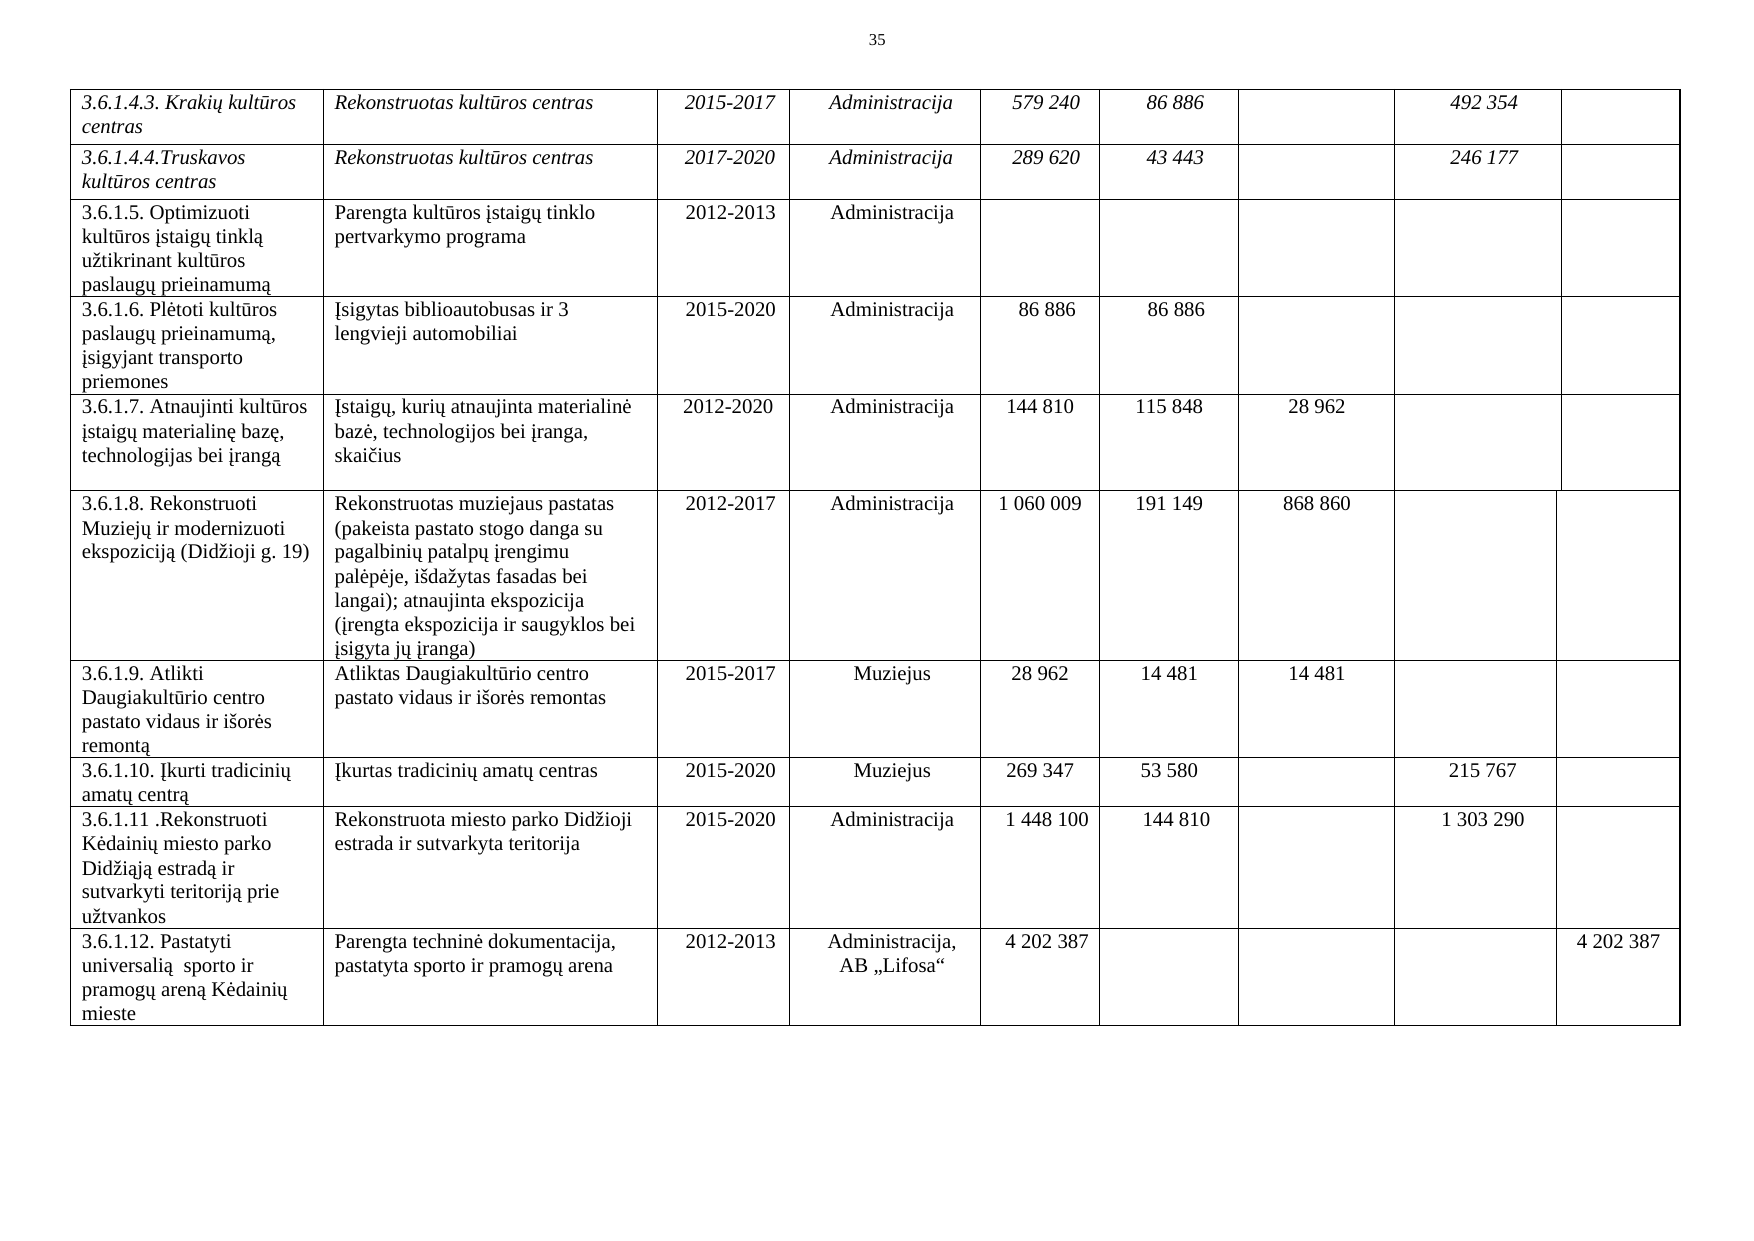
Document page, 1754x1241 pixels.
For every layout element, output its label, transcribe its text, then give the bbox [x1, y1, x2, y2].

table_cell [1395, 929, 1556, 1025]
table_cell [1395, 200, 1561, 296]
table_cell Administracija [790, 200, 980, 296]
table_cell 14 481 [1100, 661, 1238, 757]
table_cell [1562, 90, 1679, 144]
table_cell Įkurtas tradicinių amatų centras [324, 758, 657, 806]
table_cell Įstaigų, kurių atnaujinta materialinė bazė, technologijos bei įranga, skaičius [324, 395, 657, 490]
table_cell 86 886 [981, 297, 1099, 393]
table_cell Rekonstruotas kultūros centras [324, 145, 657, 199]
table_cell [1239, 297, 1394, 393]
table_cell Administracija [790, 807, 980, 928]
table_cell Įsigytas biblioautobusas ir 3 lengvieji automobiliai [324, 297, 657, 393]
table_cell 3.6.1.11 .Rekonstruoti Kėdainių miesto parko Didžiąją estradą ir sutvarkyti teritoriją prie užtvankos [71, 807, 323, 928]
table_cell [1395, 297, 1561, 393]
table_cell 53 580 [1100, 758, 1238, 806]
table_cell 3.6.1.5. Optimizuoti kultūros įstaigų tinklą užtikrinant kultūros paslaugų prieinamumą [71, 200, 323, 296]
table_cell 492 354 [1395, 90, 1561, 144]
table_cell 868 860 [1239, 491, 1394, 660]
table_cell 3.6.1.4.4.Truskavos kultūros centras [71, 145, 323, 199]
table_cell Administracija [790, 297, 980, 393]
table_cell 3.6.1.12. Pastatyti universalią sporto ir pramogų areną Kėdainių mieste [71, 929, 323, 1025]
table_cell 144 810 [1100, 807, 1238, 928]
table_cell 2015-2017 [658, 661, 789, 757]
table_cell Rekonstruotas kultūros centras [324, 90, 657, 144]
table_cell [1239, 200, 1394, 296]
table_cell [1562, 297, 1679, 393]
table_cell 2017-2020 [658, 145, 789, 199]
table_cell [981, 200, 1099, 296]
table_cell Parengta techninė dokumentacija, pastatyta sporto ir pramogų arena [324, 929, 657, 1025]
table_cell 3.6.1.8. Rekonstruoti Muziejų ir modernizuoti ekspoziciją (Didžioji g. 19) [71, 491, 323, 660]
table_cell 4 202 387 [1557, 929, 1679, 1025]
table_cell 1 448 100 [981, 807, 1099, 928]
table_cell 28 962 [1239, 395, 1394, 490]
table_cell 115 848 [1100, 395, 1238, 490]
table_cell 2012-2013 [658, 200, 789, 296]
table_cell 3.6.1.6. Plėtoti kultūros paslaugų prieinamumą, įsigyjant transporto priemones [71, 297, 323, 393]
table_cell 2012-2020 [658, 395, 789, 490]
table_cell Administracija, AB „Lifosa“ [790, 929, 980, 1025]
table_cell [1557, 807, 1679, 928]
table_cell [1557, 758, 1679, 806]
table_cell 86 886 [1100, 90, 1238, 144]
table_cell Muziejus [790, 661, 980, 757]
table_cell [1562, 395, 1679, 490]
table_cell 4 202 387 [981, 929, 1099, 1025]
table_cell [1239, 90, 1394, 144]
table_cell 2012-2017 [658, 491, 789, 660]
table_cell 144 810 [981, 395, 1099, 490]
table_cell [1239, 807, 1394, 928]
table_cell 1 060 009 [981, 491, 1099, 660]
table_cell [1100, 200, 1238, 296]
table_cell [1557, 661, 1679, 757]
table_cell Administracija [790, 90, 980, 144]
table_cell 86 886 [1100, 297, 1238, 393]
table_cell 2015-2017 [658, 90, 789, 144]
table_cell Administracija [790, 491, 980, 660]
table_cell Rekonstruotas muziejaus pastatas (pakeista pastato stogo danga su pagalbinių patalpų įrengimu palėpėje, išdažytas fasadas bei langai); atnaujinta ekspozicija (įrengta ekspozicija ir saugyklos bei įsigyta jų įranga) [324, 491, 657, 660]
table_cell [1239, 145, 1394, 199]
table_cell 28 962 [981, 661, 1099, 757]
table_cell 3.6.1.10. Įkurti tradicinių amatų centrą [71, 758, 323, 806]
table_cell 2012-2013 [658, 929, 789, 1025]
table_cell [1562, 200, 1679, 296]
table_cell 579 240 [981, 90, 1099, 144]
table_cell 2015-2020 [658, 758, 789, 806]
table_cell 246 177 [1395, 145, 1561, 199]
table_cell 1 303 290 [1395, 807, 1556, 928]
table_cell 289 620 [981, 145, 1099, 199]
table_cell 3.6.1.9. Atlikti Daugiakultūrio centro pastato vidaus ir išorės remontą [71, 661, 323, 757]
table_cell 215 767 [1395, 758, 1556, 806]
table_cell 269 347 [981, 758, 1099, 806]
table_cell [1239, 758, 1394, 806]
table_cell [1395, 491, 1556, 660]
table_cell 2015-2020 [658, 297, 789, 393]
table_cell Administracija [790, 145, 980, 199]
table_cell [1395, 395, 1561, 490]
table_cell 3.6.1.4.3. Krakių kultūros centras [71, 90, 323, 144]
table_cell 43 443 [1100, 145, 1238, 199]
table_cell Muziejus [790, 758, 980, 806]
table_cell [1395, 661, 1556, 757]
table_cell 2015-2020 [658, 807, 789, 928]
table_cell [1562, 145, 1679, 199]
table_cell 191 149 [1100, 491, 1238, 660]
table_cell Administracija [790, 395, 980, 490]
table_cell [1239, 929, 1394, 1025]
table_cell Atliktas Daugiakultūrio centro pastato vidaus ir išorės remontas [324, 661, 657, 757]
table_cell [1557, 491, 1679, 660]
table_cell [1100, 929, 1238, 1025]
table_cell 14 481 [1239, 661, 1394, 757]
table_cell Rekonstruota miesto parko Didžioji estrada ir sutvarkyta teritorija [324, 807, 657, 928]
table_cell 3.6.1.7. Atnaujinti kultūros įstaigų materialinę bazę, technologijas bei įrangą [71, 395, 323, 490]
table_cell Parengta kultūros įstaigų tinklo pertvarkymo programa [324, 200, 657, 296]
